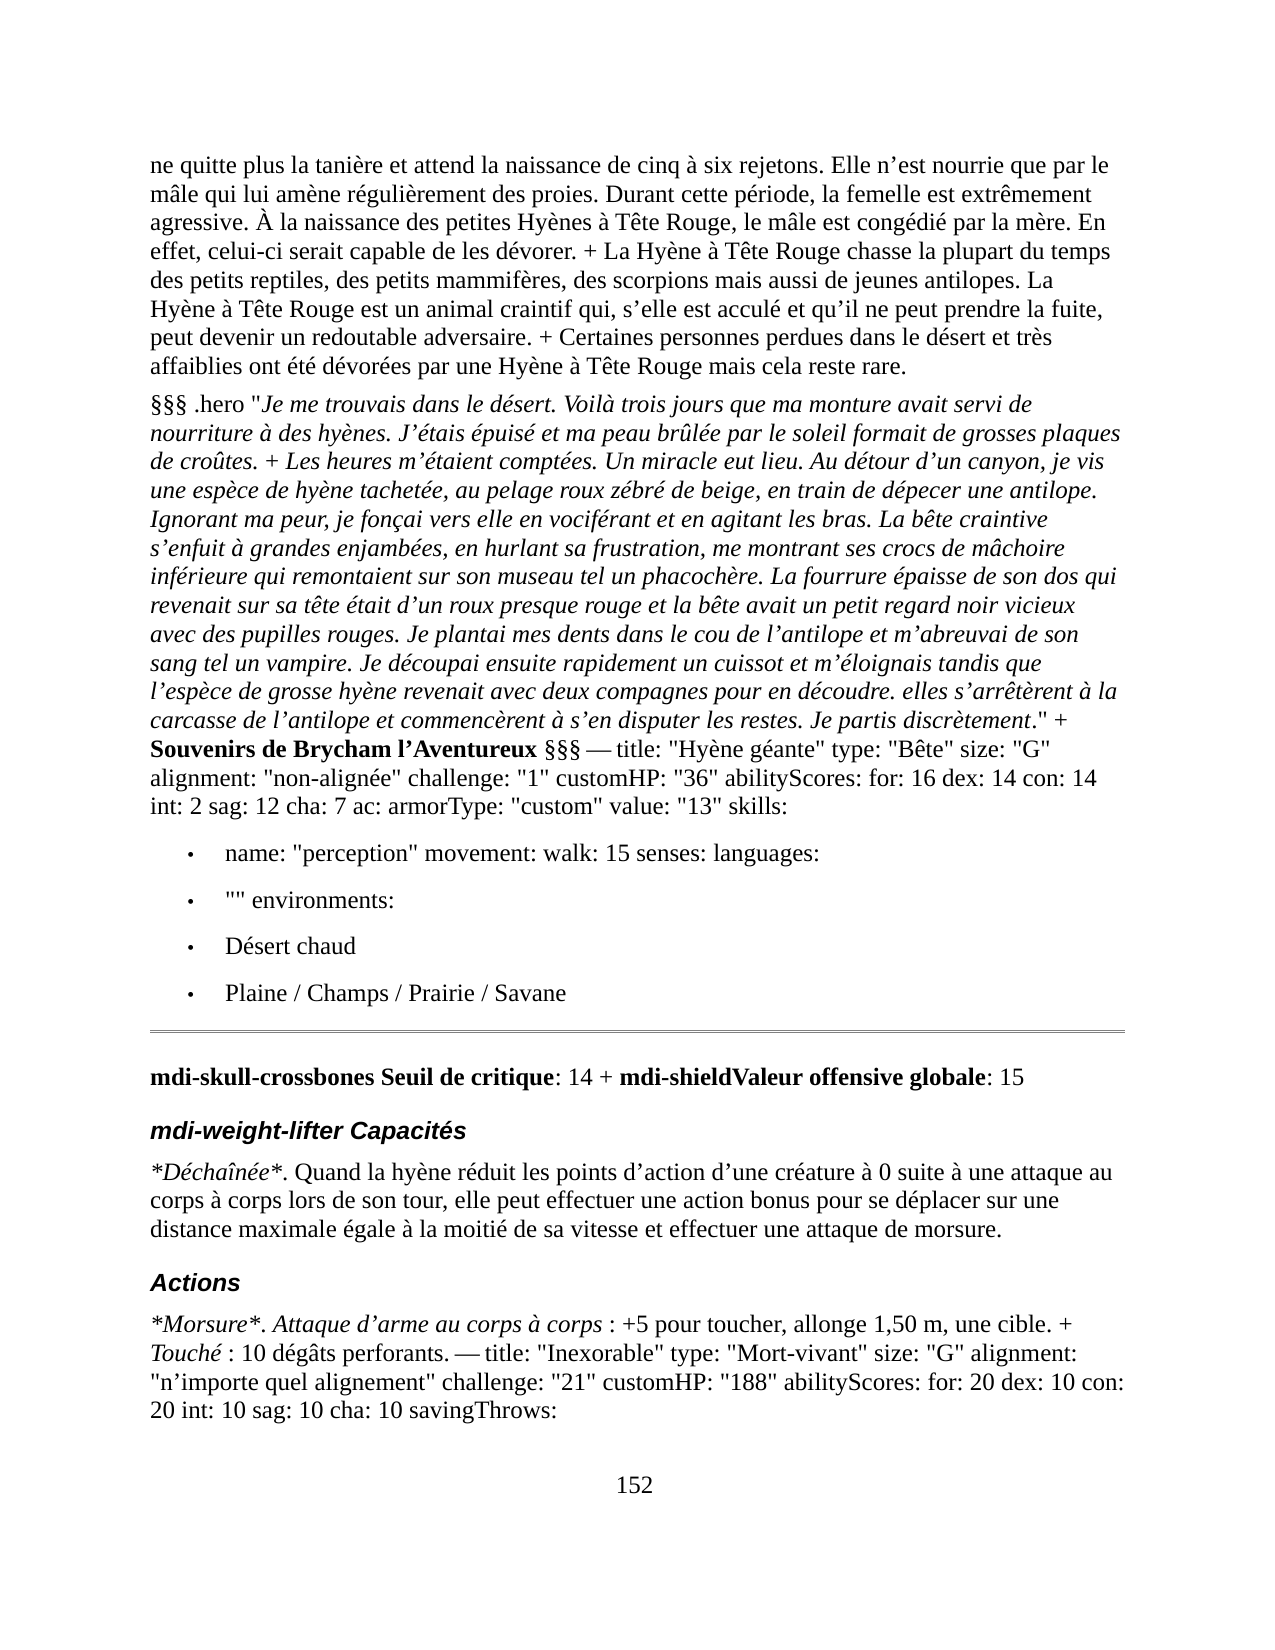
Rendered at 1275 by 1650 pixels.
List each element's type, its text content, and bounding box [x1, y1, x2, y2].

list Plaine / Champs / Prairie / Savane [187, 978, 1125, 1007]
text §§§ .hero "Je me trouvais dans le désert. Voilà trois jours que ma monture avait servi de nourriture à des hyènes. J’étais épuisé et ma peau brûlée par le soleil formait de grosses plaques de croûtes. + Les heures m’étaient comptées. Un miracle eut lieu. Au détour d’un canyon, je vis une espèce de hyène tachetée, au pelage roux zébré de beige, en train de dépecer une antilope. Ignorant ma peur, je fonçai vers elle en vociférant et en agitant les bras. La bête craintive s’enfuit à grandes enjambées, en hurlant sa frustration, me montrant ses crocs de mâchoire inférieure qui remontaient sur son museau tel un phacochère. La fourrure épaisse de son dos qui revenait sur sa tête était d’un roux presque rouge et la bête avait un petit regard noir vicieux avec des pupilles rouges. Je plantai mes dents dans le cou de l’antilope et m’abreuvai de son sang tel un vampire. Je découpai ensuite rapidement un cuissot et m’éloignais tandis que l’espèce de grosse hyène revenait avec deux compagnes pour en découdre. elles s’arrêtèrent à la carcasse de l’antilope et commencèrent à s’en disputer les restes. Je partis discrètement." + Souvenirs de Brycham l’Aventureux §§§ — title: "Hyène géante" type: "Bête" size: "G" alignment: "non-alignée" challenge: "1" customHP: "36" abilityScores: for: 16 dex: 14 con: 14 int: 2 sag: 12 cha: 7 ac: armorType: "custom" value: "13" skills: [150, 389, 1125, 820]
text *Déchaînée*. Quand la hyène réduit les points d’action d’une créature à 0 suite à une attaque au corps à corps lors de son tour, elle peut effectuer une action bonus pour se déplacer sur une distance maximale égale à la moitié de sa vitesse et effectuer une attaque de morsure. [150, 1157, 1125, 1243]
subtitle Actions [150, 1268, 1125, 1297]
text ne quitte plus la tanière et attend la naissance de cinq à six rejetons. Elle n’est nourrie que par le mâle qui lui amène régulièrement des proies. Durant cette période, la femelle est extrêmement agressive. À la naissance des petites Hyènes à Tête Rouge, le mâle est congédié par la mère. En effet, celui-ci serait capable de les dévorer. + La Hyène à Tête Rouge chasse la plupart du temps des petits reptiles, des petits mammifères, des scorpions mais aussi de jeunes antilopes. La Hyène à Tête Rouge est un animal craintif qui, s’elle est acculé et qu’il ne peut prendre la fuite, peut devenir un redoutable adversaire. + Certaines personnes perdues dans le désert et très affaiblies ont été dévorées par une Hyène à Tête Rouge mais cela reste rare. [150, 150, 1125, 380]
subtitle mdi-weight-lifter Capacités [150, 1116, 1125, 1144]
list Désert chaud [187, 931, 1125, 960]
list name: "perception" movement: walk: 15 senses: languages: [187, 838, 1125, 867]
text mdi-skull-crossbones Seuil de critique: 14 + mdi-shieldValeur offensive globale: 15 [150, 1062, 1125, 1091]
text *Morsure*. Attaque d’arme au corps à corps : +5 pour toucher, allonge 1,50 m, une cible. + Touché : 10 dégâts perforants. — title: "Inexorable" type: "Mort-vivant" size: "G" alignment: "n’importe quel alignement" challenge: "21" customHP: "188" abilityScores: for: 20 dex: 10 con: 20 int: 10 sag: 10 cha: 10 savingThrows: [150, 1309, 1125, 1424]
list "" environments: [187, 885, 1125, 913]
